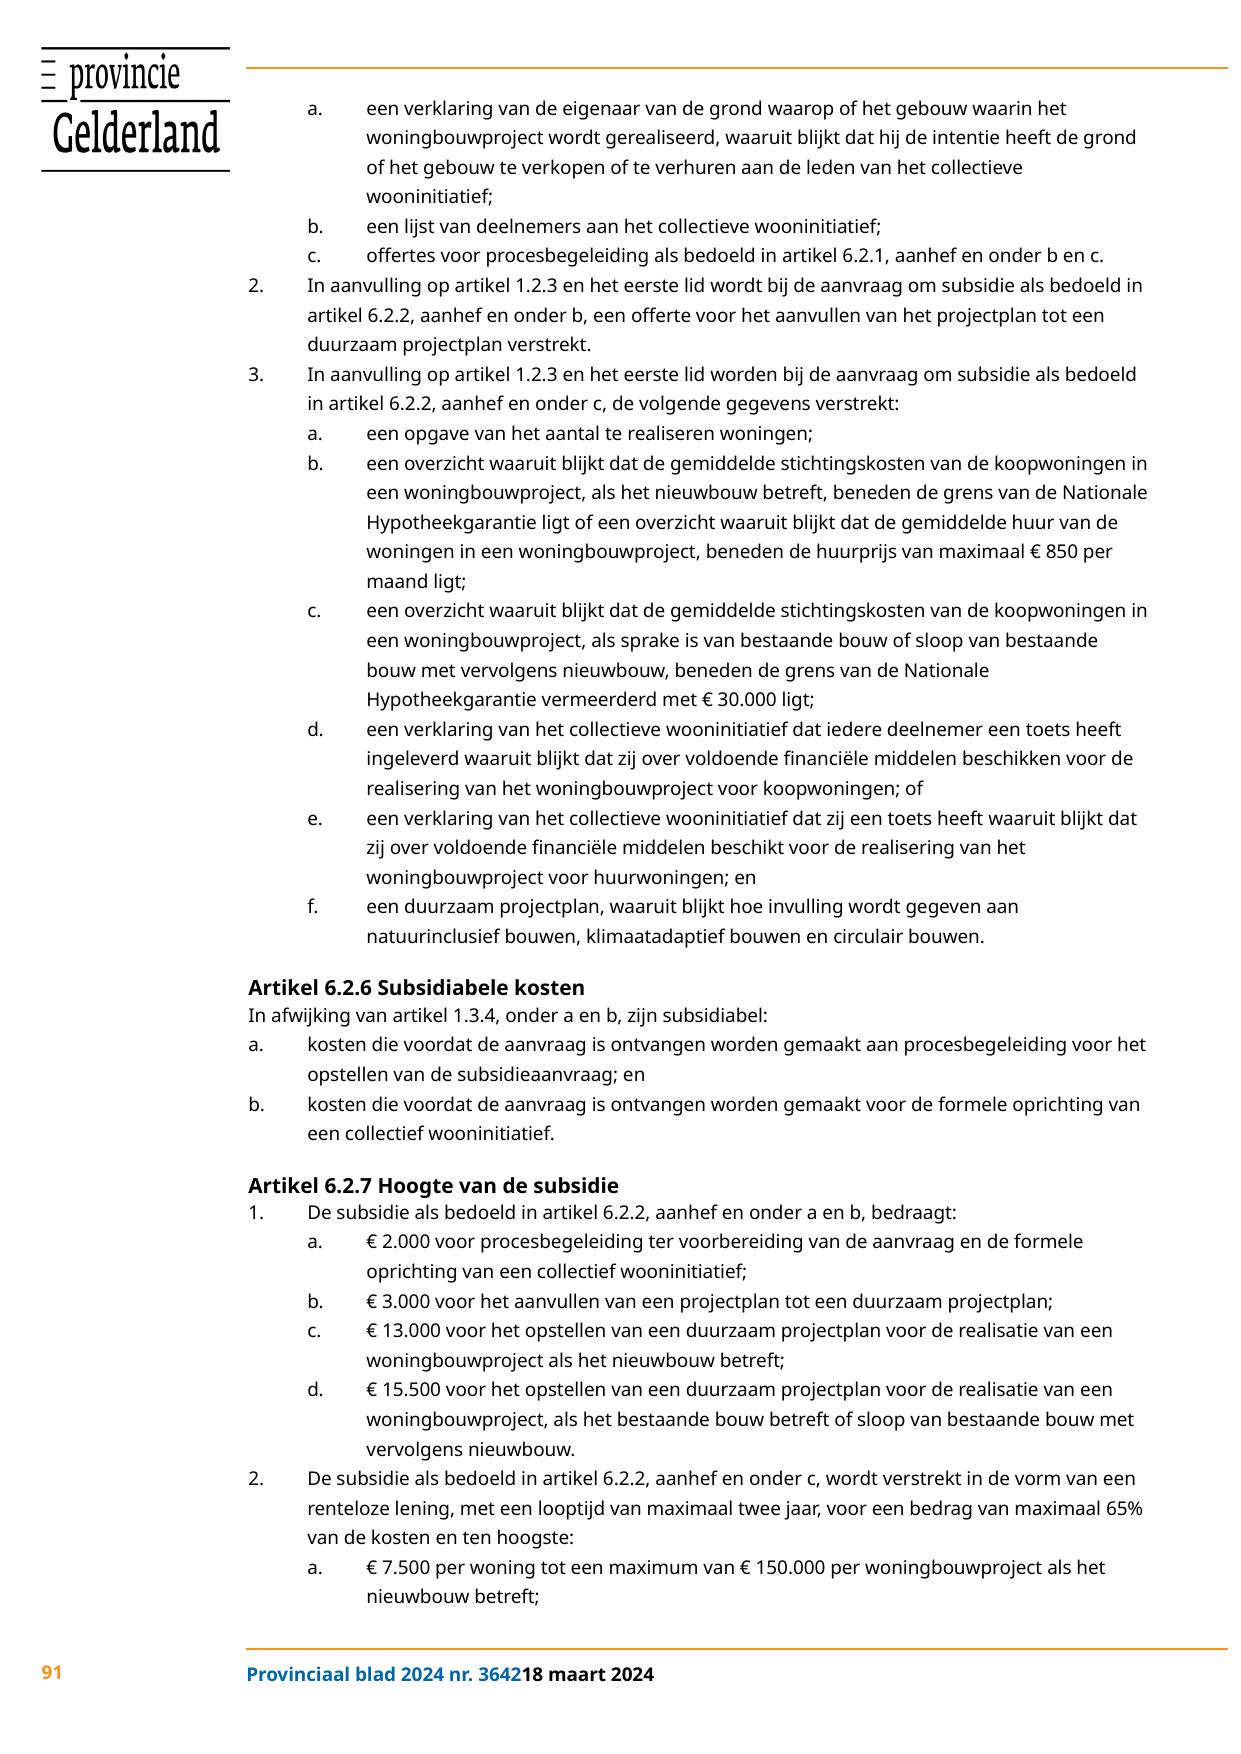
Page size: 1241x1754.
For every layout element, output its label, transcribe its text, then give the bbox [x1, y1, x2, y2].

list De subsidie als bedoeld in artikel 6.2.2, aanhef en onder c, wordt verstrekt in de vorm van een renteloze lening, met een looptijd van maximaal twee jaar, voor een bedrag van maximaal 65% van de kosten en ten hoogste: [248, 1465, 1152, 1550]
list In aanvulling op artikel 1.2.3 en het eerste lid wordt bij de aanvraag om subsidie als bedoeld in artikel 6.2.2, aanhef en onder b, een offerte voor het aanvullen van het projectplan tot een duurzaam projectplan verstrekt. [248, 272, 1152, 357]
list kosten die voordat de aanvraag is ontvangen worden gemaakt aan procesbegeleiding voor het opstellen van de subsidieaanvraag; en [248, 1032, 1152, 1087]
list offertes voor procesbegeleiding als bedoeld in artikel 6.2.1, aanhef en onder b en c. [307, 243, 1152, 268]
list € 15.500 voor het opstellen van een duurzaam projectplan voor de realisatie van een woningbouwproject, als het bestaande bouw betreft of sloop van bestaande bouw met vervolgens nieuwbouw. [307, 1377, 1152, 1462]
list een verklaring van het collectieve wooninitiatief dat iedere deelnemer een toets heeft ingeleverd waaruit blijkt dat zij over voldoende financiële middelen beschikken voor de realisering van het woningbouwproject voor koopwoningen; of [307, 716, 1152, 801]
list € 13.000 voor het opstellen van een duurzaam projectplan voor de realisatie van een woningbouwproject als het nieuwbouw betreft; [307, 1317, 1152, 1373]
list € 3.000 voor het aanvullen van een projectplan tot een duurzaam projectplan; [307, 1288, 1152, 1314]
list € 7.500 per woning tot een maximum van € 150.000 per woningbouwproject als het nieuwbouw betreft; [307, 1554, 1152, 1609]
list In aanvulling op artikel 1.2.3 en het eerste lid worden bij de aanvraag om subsidie als bedoeld in artikel 6.2.2, aanhef en onder c, de volgende gegevens verstrekt: [248, 361, 1152, 416]
list een lijst van deelnemers aan het collectieve wooninitiatief; [307, 213, 1152, 239]
list een overzicht waaruit blijkt dat de gemiddelde stichtingskosten van de koopwoningen in een woningbouwproject, als sprake is van bestaande bouw of sloop van bestaande bouw met vervolgens nieuwbouw, beneden de grens van de Nationale Hypotheekgarantie vermeerderd met € 30.000 ligt; [307, 598, 1152, 712]
list een opgave van het aantal te realiseren woningen; [307, 420, 1152, 446]
list De subsidie als bedoeld in artikel 6.2.2, aanhef en onder a en b, bedraagt: [248, 1199, 1152, 1225]
list een verklaring van het collectieve wooninitiatief dat zij een toets heeft waaruit blijkt dat zij over voldoende financiële middelen beschikt voor de realisering van het woningbouwproject voor huurwoningen; en [307, 805, 1152, 890]
text Artikel 6.2.6 Subsidiabele kosten [248, 973, 1152, 1002]
text Artikel 6.2.7 Hoogte van de subsidie [248, 1171, 1152, 1199]
list een duurzaam projectplan, waaruit blijkt hoe invulling wordt gegeven aan natuurinclusief bouwen, klimaatadaptief bouwen en circulair bouwen. [307, 893, 1152, 949]
picture [41, 47, 231, 172]
list kosten die voordat de aanvraag is ontvangen worden gemaakt voor de formele oprichting van een collectief wooninitiatief. [248, 1091, 1152, 1146]
list een verklaring van de eigenaar van de grond waarop of het gebouw waarin het woningbouwproject wordt gerealiseerd, waaruit blijkt dat hij de intentie heeft de grond of het gebouw te verkopen of te verhuren aan de leden van het collectieve wooninitiatief; [307, 95, 1152, 209]
list een overzicht waaruit blijkt dat de gemiddelde stichtingskosten van de koopwoningen in een woningbouwproject, als het nieuwbouw betreft, beneden de grens van de Nationale Hypotheekgarantie ligt of een overzicht waaruit blijkt dat de gemiddelde huur van de woningen in een woningbouwproject, beneden de huurprijs van maximaal € 850 per maand ligt; [307, 450, 1152, 594]
text In afwijking van artikel 1.3.4, onder a en b, zijn subsidiabel: [248, 1002, 1152, 1028]
list € 2.000 voor procesbegeleiding ter voorbereiding van de aanvraag en de formele oprichting van een collectief wooninitiatief; [307, 1229, 1152, 1284]
